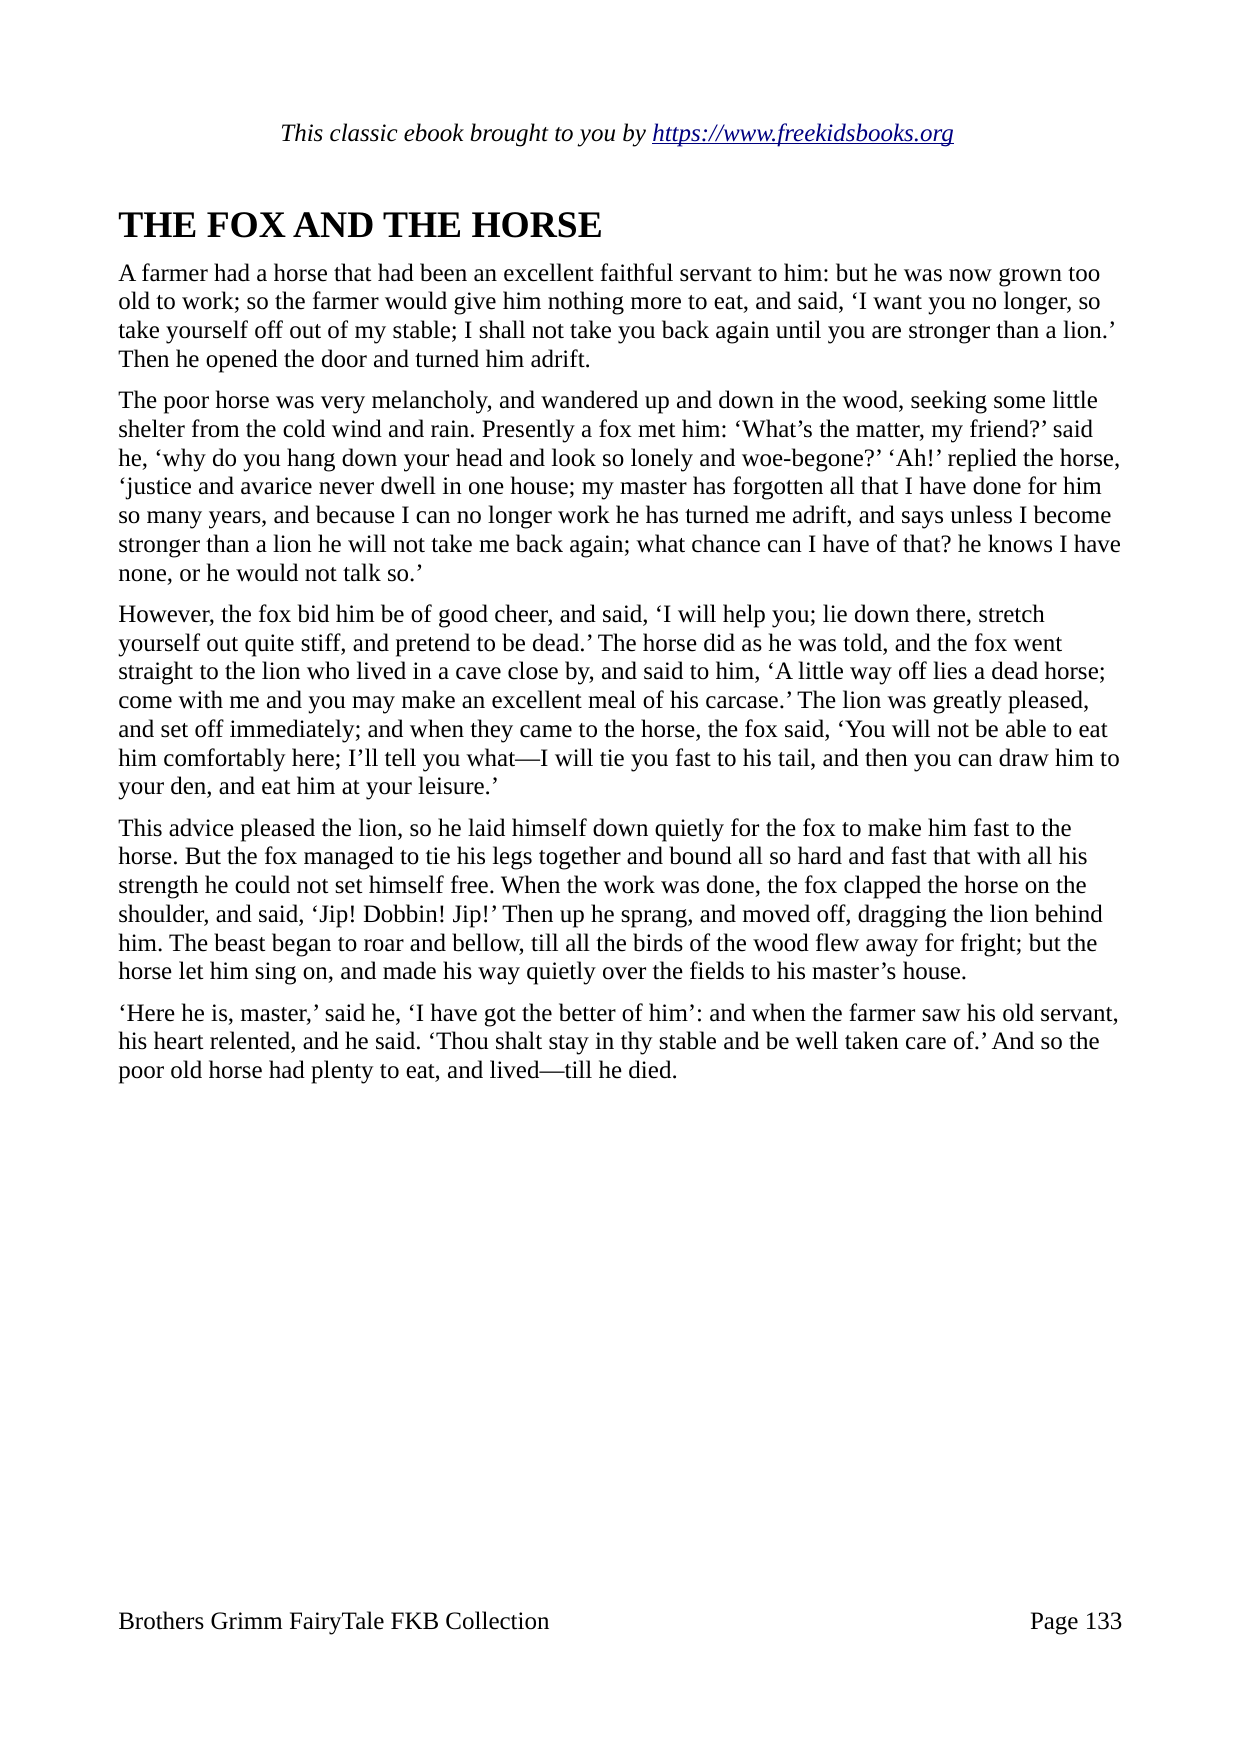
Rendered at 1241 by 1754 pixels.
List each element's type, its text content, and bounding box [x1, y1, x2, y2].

text ‘Here he is, master,’ said he, ‘I have got the better of him’: and when the farmer saw his old servant, his heart relented, and he said. ‘Thou shalt stay in thy stable and be well taken care of.’ And so the poor old horse had plenty to eat, and lived—till he died. [118, 998, 1122, 1084]
text A farmer had a horse that had been an excellent faithful servant to him: but he was now grown too old to work; so the farmer would give him nothing more to eat, and said, ‘I want you no longer, so take yourself off out of my stable; I shall not take you back again until you are stronger than a lion.’ Then he opened the door and turned him adrift. [118, 258, 1122, 373]
text This advice pleased the lion, so he laid himself down quietly for the fox to make him fast to the horse. But the fox managed to tie his legs together and bound all so hard and fast that with all his strength he could not set himself free. When the work was done, the fox clapped the horse on the shoulder, and said, ‘Jip! Dobbin! Jip!’ Then up he sprang, and moved off, dragging the lion behind him. The beast began to roar and bellow, till all the birds of the wood flew away for fright; but the horse let him sing on, and made his way quietly over the fields to his master’s house. [118, 813, 1122, 985]
text However, the fox bid him be of good cheer, and said, ‘I will help you; lie down there, stretch yourself out quite stiff, and pretend to be dead.’ The horse did as he was told, and the fox went straight to the lion who lived in a cave close by, and said to him, ‘A little way off lies a dead horse; come with me and you may make an excellent meal of his carcase.’ The lion was greatly pleased, and set off immediately; and when they came to the horse, the fox said, ‘You will not be able to eat him comfortably here; I’ll tell you what—I will tie you fast to his tail, and then you can draw him to your den, and eat him at your leisure.’ [118, 599, 1122, 800]
text The poor horse was very melancholy, and wandered up and down in the wood, seeking some little shelter from the cold wind and rain. Presently a fox met him: ‘What’s the matter, my friend?’ said he, ‘why do you hang down your head and look so lonely and woe-begone?’ ‘Ah!’ replied the horse, ‘justice and avarice never dwell in one house; my master has forgotten all that I have done for him so many years, and because I can no longer work he has turned me adrift, and says unless I become stronger than a lion he will not take me back again; what chance can I have of that? he knows I have none, or he would not talk so.’ [118, 385, 1122, 586]
subtitle THE FOX AND THE HORSE [118, 202, 1122, 245]
